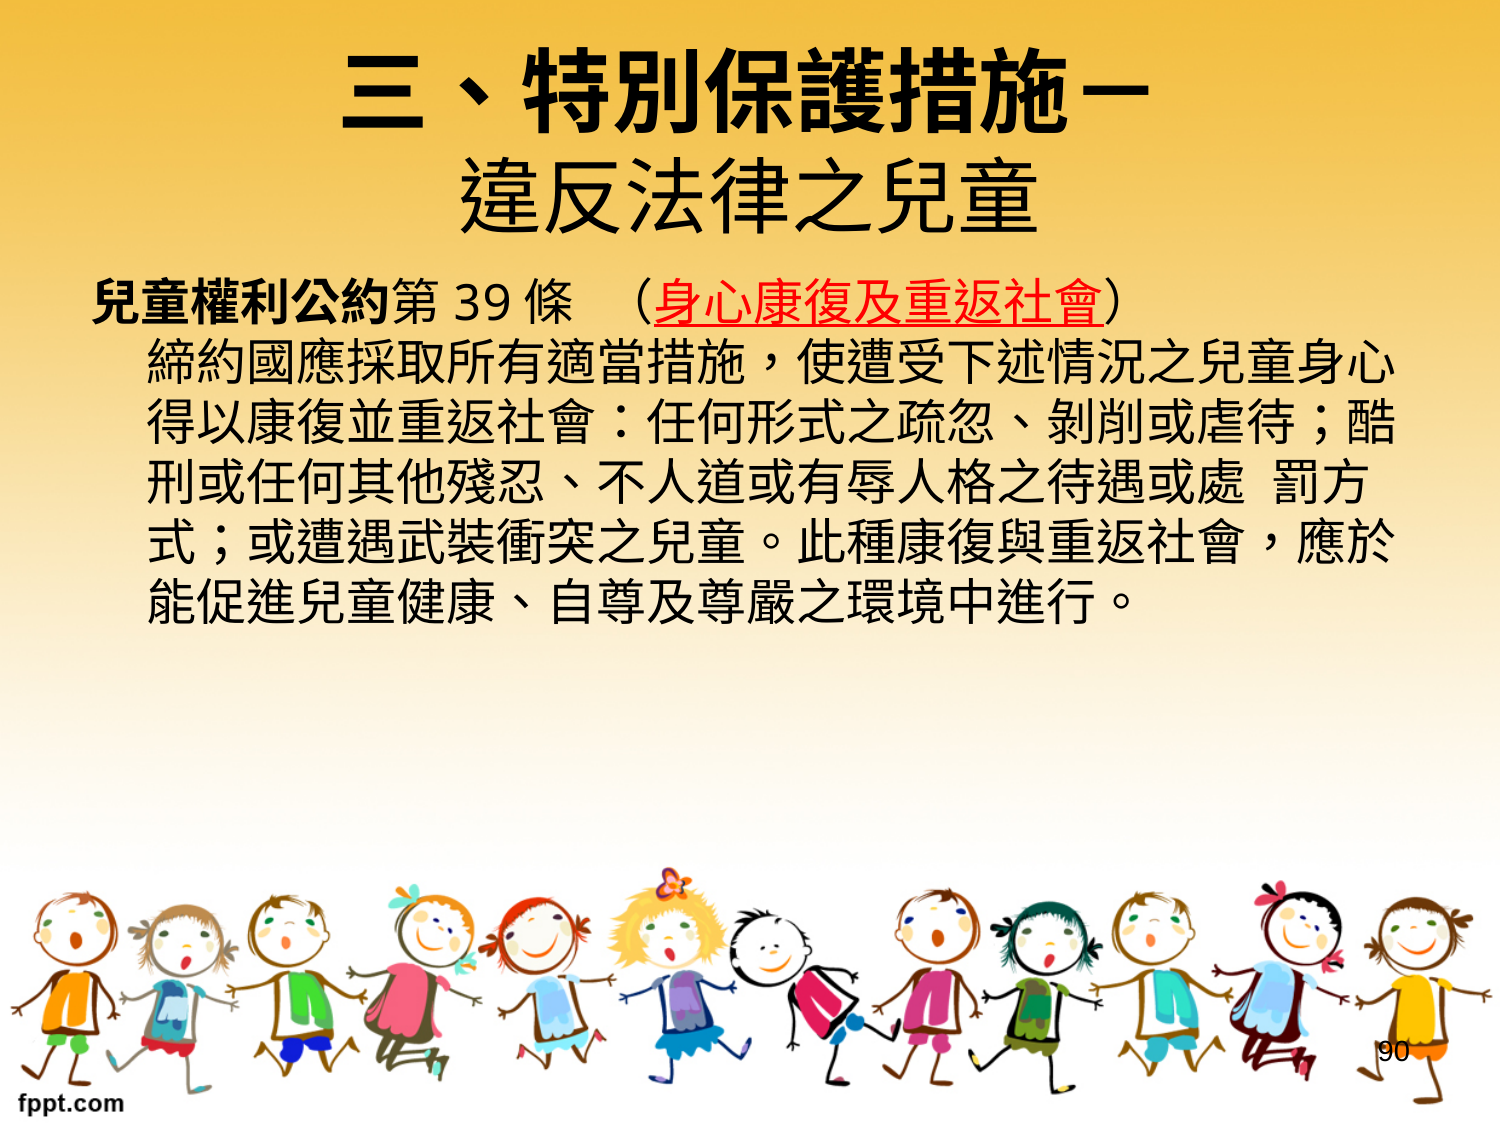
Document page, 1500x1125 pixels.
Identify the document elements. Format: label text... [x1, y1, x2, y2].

list 兒童權利公約第39條 （身心康復及重返社會） 締約國應採取所有適當措施，使遭受下述情況之兒童身心得以康復並重返社會：任何形式之疏忽、剝削或虐待；酷刑或任何其他殘忍、不人道或有辱人格之待遇或處 罰方式；或遭遇武裝衝突之兒童。此種康復與重返社會，應於能促進兒童健康、自尊及尊嚴之環境中進行。 [75, 262, 1426, 1005]
title 三、特別保護措施－ 違反法律之兒童 [75, 45, 1426, 233]
text_box [1074, 1024, 1426, 1103]
picture [0, 0, 1500, 1125]
